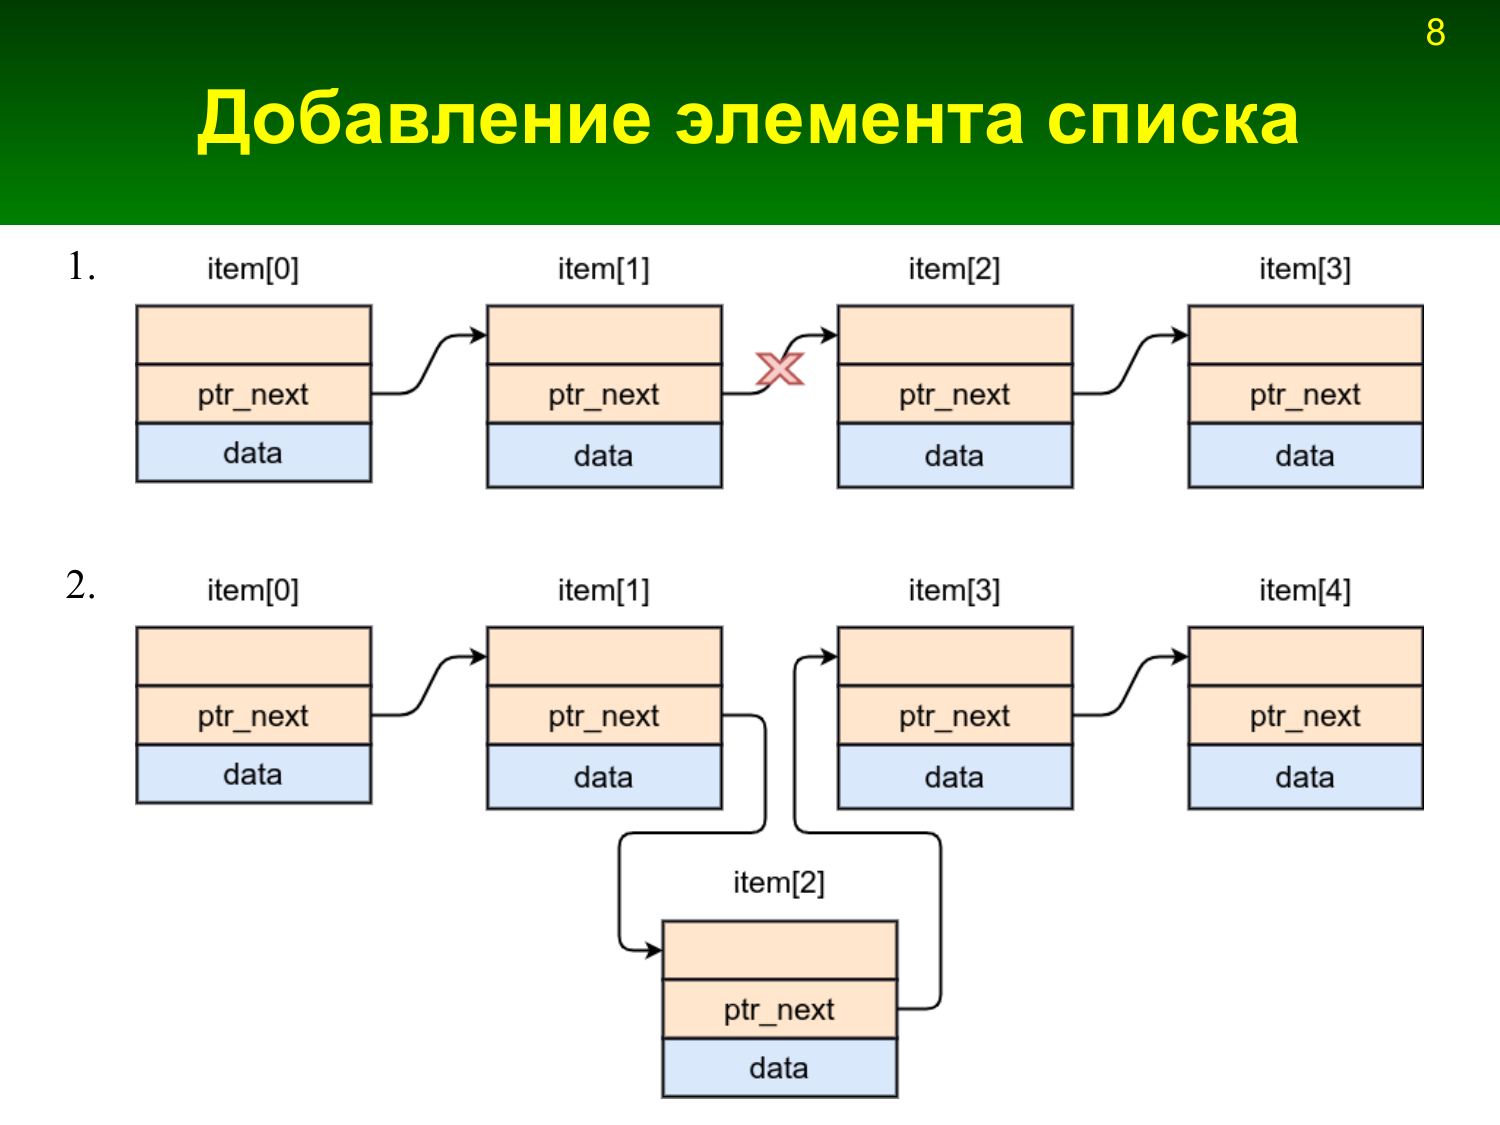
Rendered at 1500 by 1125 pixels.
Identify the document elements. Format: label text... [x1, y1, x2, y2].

picture [135, 250, 1424, 1099]
title Добавление элемента списка [75, 11, 1426, 215]
text_box 1. [65, 230, 113, 296]
text_box 2. [65, 549, 113, 615]
